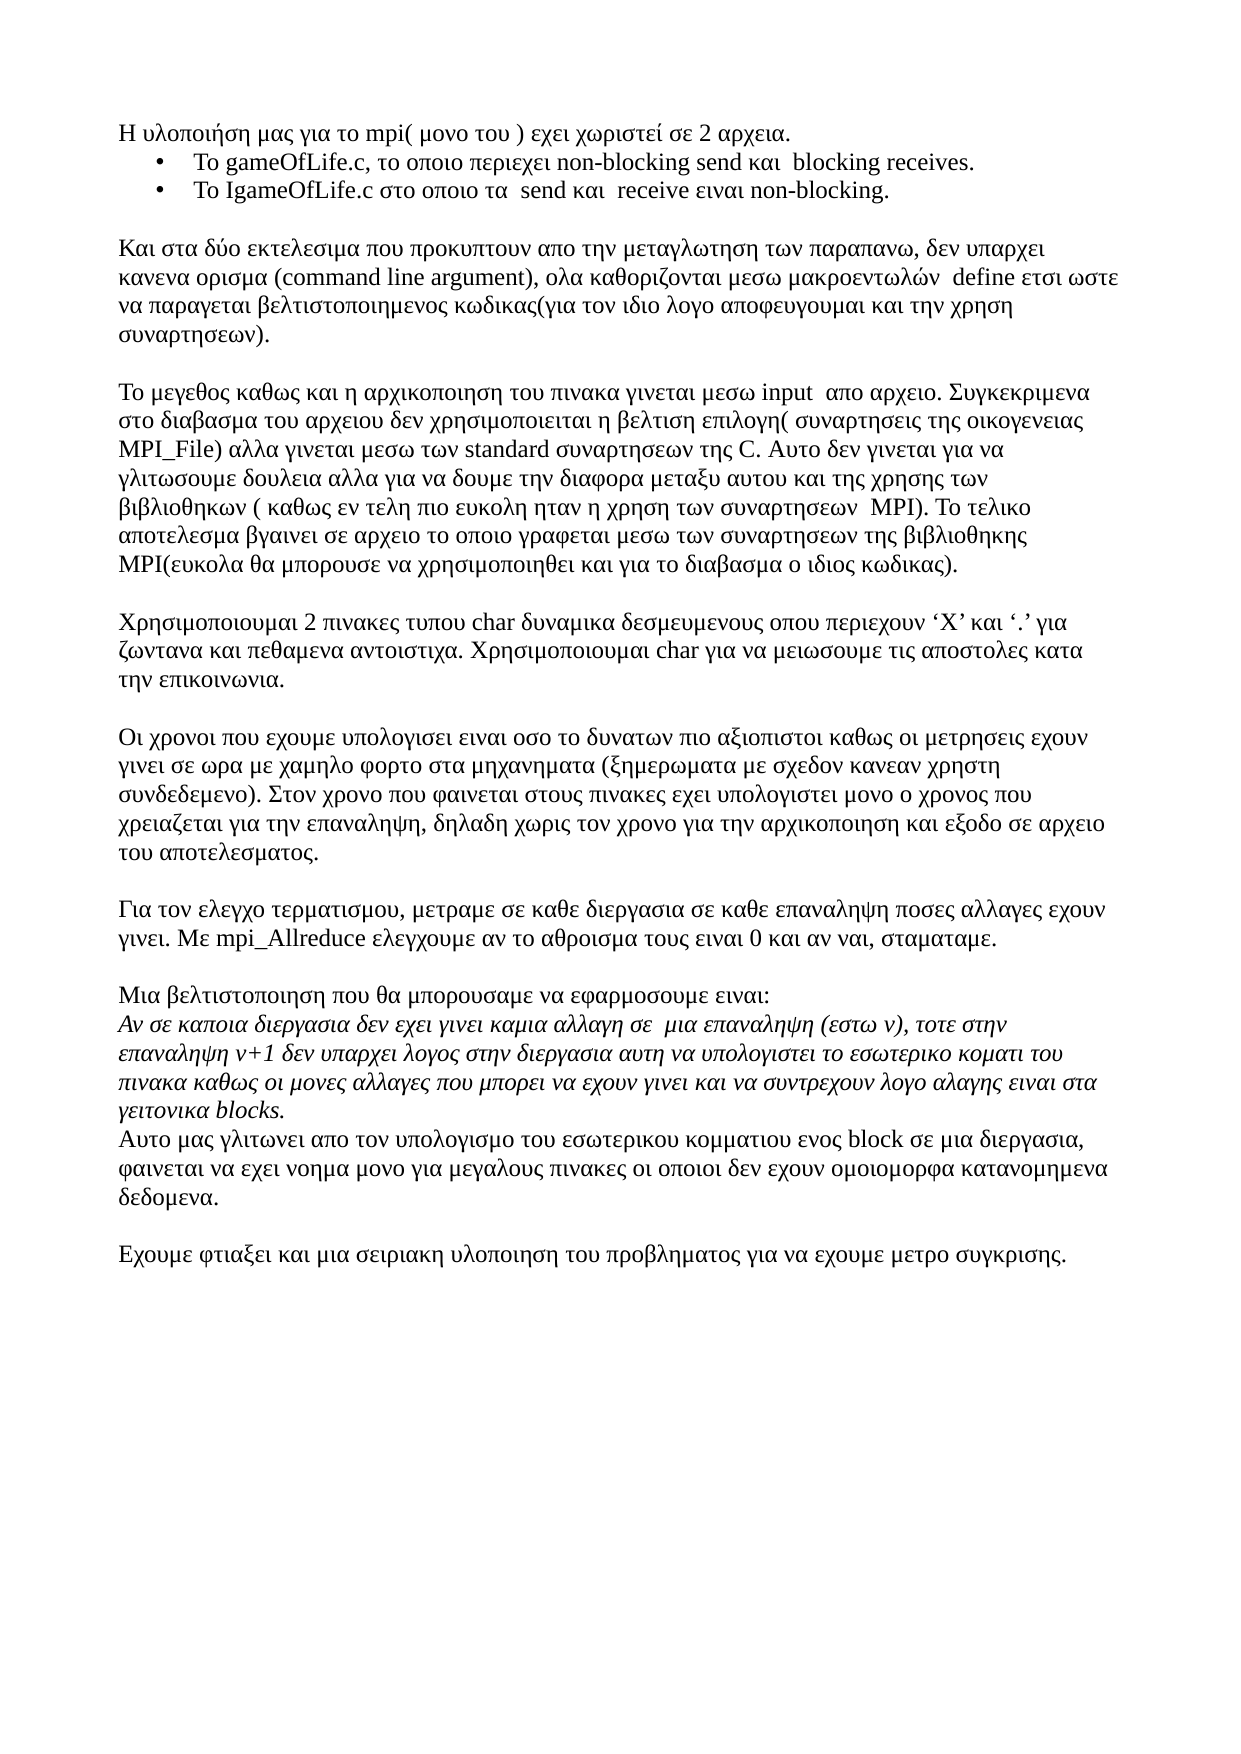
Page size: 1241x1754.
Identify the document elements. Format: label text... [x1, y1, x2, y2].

text Για τον ελεγχο τερματισμου, μετραμε σε καθε διεργασια σε καθε επαναληψη ποσες αλλαγες εχουν γινει. Με mpi_Allreduce ελεγχουμε αν το αθροισμα τους ειναι 0 και αν ναι, σταματαμε. [118, 894, 1122, 952]
text Και στα δύο εκτελεσιμα που προκυπτουν απο την μεταγλωτηση των παραπανω, δεν υπαρχει κανενα ορισμα (command line argument), ολα καθοριζονται μεσω μακροεντωλών define ετσι ωστε να παραγεται βελτιστοποιημενος κωδικας(για τον ιδιο λογο αποφευγουμαι και την χρηση συναρτησεων). [118, 233, 1122, 348]
list To IgameOfLife.c στο οποιο τα send και receive ειναι non-blocking. [156, 176, 1122, 204]
text Αν σε καποια διεργασια δεν εχει γινει καμια αλλαγη σε μια επαναληψη (εστω ν), τοτε στην επαναληψη ν+1 δεν υπαρχει λογος στην διεργασια αυτη να υπολογιστει το εσωτερικο κοματι του πινακα καθως οι μονες αλλαγες που μπορει να εχουν γινει και να συντρεχουν λογο αλαγης ειναι στα γειτονικα blocks. [118, 1009, 1122, 1124]
text Οι χρονοι που εχουμε υπολογισει ειναι οσο το δυνατων πιο αξιοπιστοι καθως οι μετρησεις εχουν γινει σε ωρα με χαμηλο φορτο στα μηχανηματα (ξημερωματα με σχεδον κανεαν χρηστη συνδεδεμενο). Στον χρονο που φαινεται στους πινακες εχει υπολογιστει μονο ο χρονος που χρειαζεται για την επαναληψη, δηλαδη χωρις τον χρονο για την αρχικοποιηση και εξοδο σε αρχειο του αποτελεσματος. [118, 722, 1122, 866]
text Το μεγεθος καθως και η αρχικοποιηση του πινακα γινεται μεσω input απο αρχειο. Συγκεκριμενα στο διαβασμα του αρχειου δεν χρησιμοποιειται η βελτιση επιλογη( συναρτησεις της οικογενειας MPI_File) αλλα γινεται μεσω των standard συναρτησεων της C. Αυτο δεν γινεται για να γλιτωσουμε δουλεια αλλα για να δουμε την διαφορα μεταξυ αυτου και της χρησης των βιβλιοθηκων ( καθως εν τελη πιο ευκολη ηταν η χρηση των συναρτησεων MPI). Το τελικο αποτελεσμα βγαινει σε αρχειο το οποιο γραφεται μεσω των συναρτησεων της βιβλιοθηκης MPI(ευκολα θα μπορουσε να χρησιμοποιηθει και για το διαβασμα ο ιδιος κωδικας). [118, 377, 1122, 578]
text Η υλοποιήση μας για το mpi( μονο του ) εχει χωριστεί σε 2 αρχεια. [118, 118, 1122, 147]
text Χρησιμοποιουμαι 2 πινακες τυπου char δυναμικα δεσμευμενους οπου περιεχουν ‘X’ και ‘.’ για ζωντανα και πεθαμενα αντοιστιχα. Χρησιμοποιουμαι char για να μειωσουμε τις αποστολες κατα την επικοινωνια. [118, 607, 1122, 693]
text Μια βελτιστοποιηση που θα μπορουσαμε να εφαρμοσουμε ειναι: [118, 981, 1122, 1009]
text Εχουμε φτιαξει και μια σειριακη υλοποιηση του προβληματος για να εχουμε μετρο συγκρισης. [118, 1239, 1122, 1268]
text Αυτο μας γλιτωνει απο τον υπολογισμο του εσωτερικου κομματιου ενος block σε μια διεργασια, φαινεται να εχει νοημα μονο για μεγαλους πινακες οι οποιοι δεν εχουν ομοιομορφα κατανομημενα δεδομενα. [118, 1124, 1122, 1211]
list Το gameOfLife.c, το οποιο περιεχει non-blocking send και blocking receives. [156, 147, 1122, 176]
